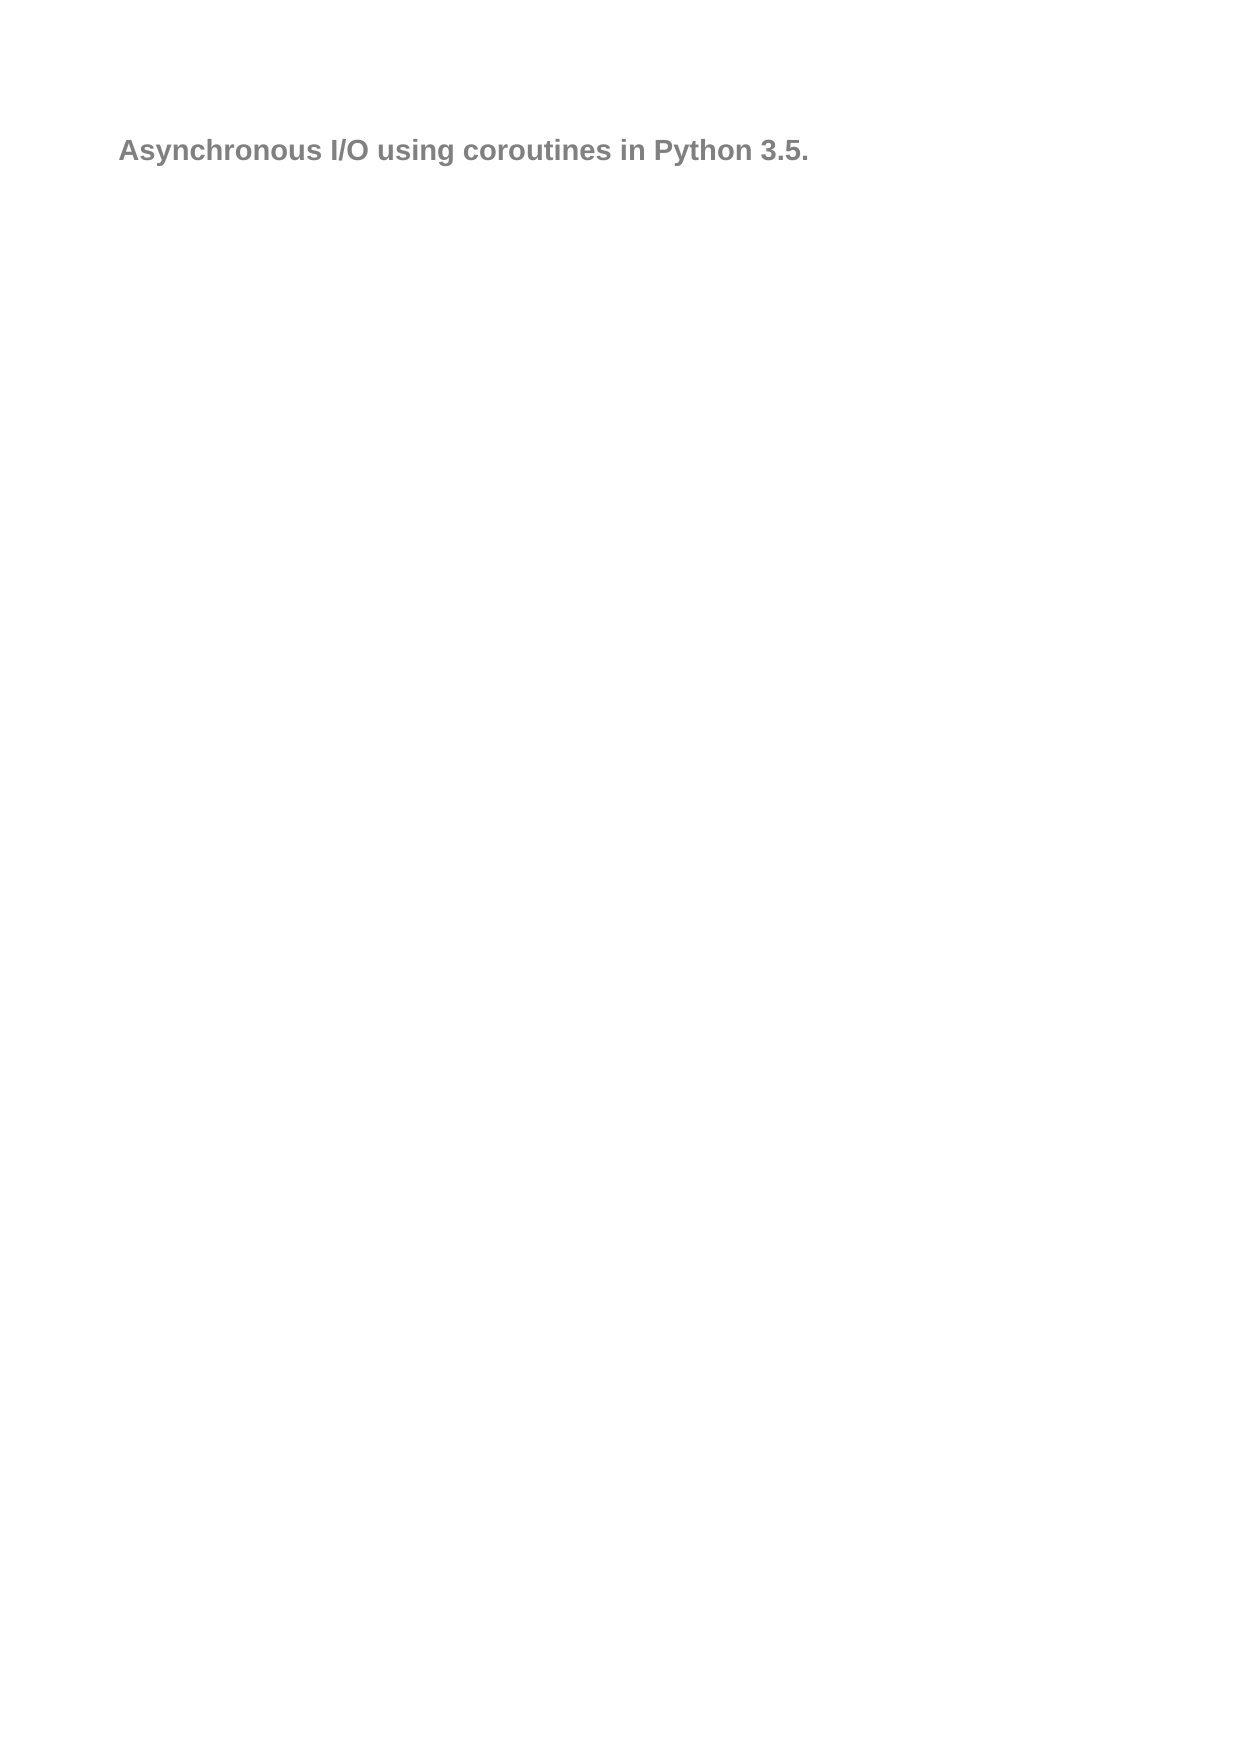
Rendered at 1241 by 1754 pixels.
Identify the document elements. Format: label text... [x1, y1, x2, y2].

subtitle Asynchronous I/O using coroutines in Python 3.5. [118, 133, 1122, 166]
